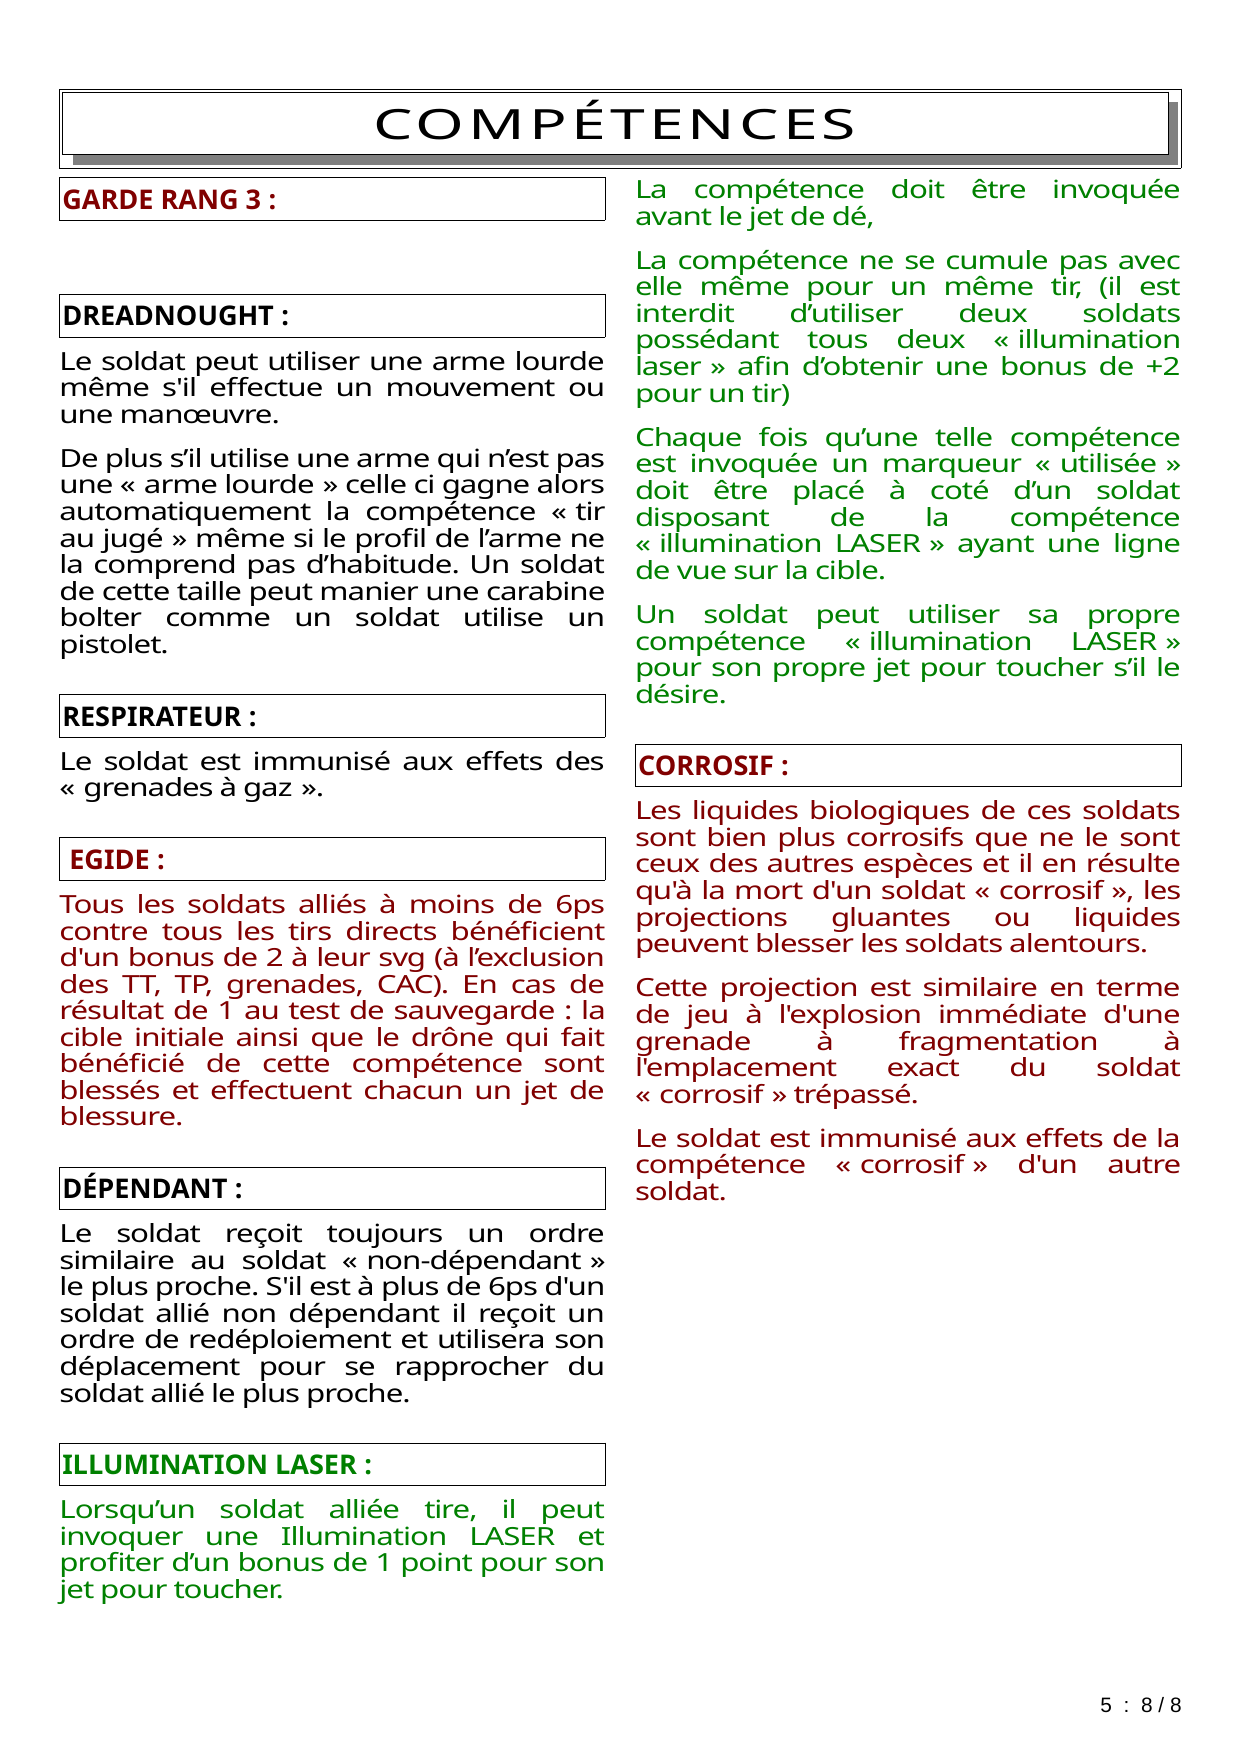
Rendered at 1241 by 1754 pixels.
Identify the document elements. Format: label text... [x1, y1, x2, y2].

text Chaque fois qu’une telle compétence est invoquée un marqueur « utilisée » doit être placé à coté d’un soldat disposant de la compétence « illumination LASER » ayant une ligne de vue sur la cible. [635, 425, 1181, 584]
title Illumination Laser : [60, 1444, 605, 1485]
text Les liquides biologiques de ces soldats sont bien plus corrosifs que ne le sont ceux des autres espèces et il en résulte qu'à la mort d'un soldat « corrosif », les projections gluantes ou liquides peuvent blesser les soldats alentours. [635, 798, 1181, 958]
text La compétence ne se cumule pas avec elle même pour un même tir, (il est interdit d’utiliser deux soldats possédant tous deux « illumination laser » afin d’obtenir une bonus de +2 pour un tir) [635, 248, 1181, 407]
text Le soldat est immunisé aux effets de la compétence « corrosif » d'un autre soldat. [635, 1126, 1181, 1206]
text De plus s’il utilise une arme qui n’est pas une « arme lourde » celle ci gagne alors automatiquement la compétence « tir au jugé » même si le profil de l’arme ne la comprend pas d’habitude. Un soldat de cette taille peut manier une carabine bolter comme un soldat utilise un pistolet. [59, 446, 605, 658]
text Lorsqu’un soldat alliée tire, il peut invoquer une Illumination LASER et profiter d’un bonus de 1 point pour son jet pour toucher. [59, 1497, 605, 1604]
title Garde rang 3 : [60, 178, 605, 220]
text Le soldat est immunisé aux effets des « grenades à gaz ». [59, 749, 605, 802]
title Dreadnought : [60, 295, 605, 337]
text Un soldat peut utiliser sa propre compétence « illumination LASER » pour son propre jet pour toucher s’il le désire. [635, 602, 1181, 708]
title CORROSIF : [636, 745, 1181, 786]
title RESPIRATEUR : [60, 695, 605, 737]
title EGIDE : [60, 838, 605, 880]
text Tous les soldats alliés à moins de 6ps contre tous les tirs directs bénéficient d'un bonus de 2 à leur svg (à l’exclusion des TT, TP, grenades, CAC). En cas de résultat de 1 au test de sauvegarde : la cible initiale ainsi que le drône qui fait bénéficié de cette compétence sont blessés et effectuent chacun un jet de blessure. [59, 892, 605, 1131]
text Cette projection est similaire en terme de jeu à l'explosion immédiate d'une grenade à fragmentation à l'emplacement exact du soldat « corrosif » trépassé. [635, 976, 1181, 1108]
text Le soldat reçoit toujours un ordre similaire au soldat « non-dépendant » le plus proche. S'il est à plus de 6ps d'un soldat allié non dépendant il reçoit un ordre de redéploiement et utilisera son déplacement pour se rapprocher du soldat allié le plus proche. [59, 1221, 605, 1407]
title Dépendant : [60, 1168, 605, 1209]
text Le soldat peut utiliser une arme lourde même s'il effectue un mouvement ou une manœuvre. [59, 349, 605, 428]
text La compétence doit être invoquée avant le jet de dé, [635, 177, 1181, 230]
